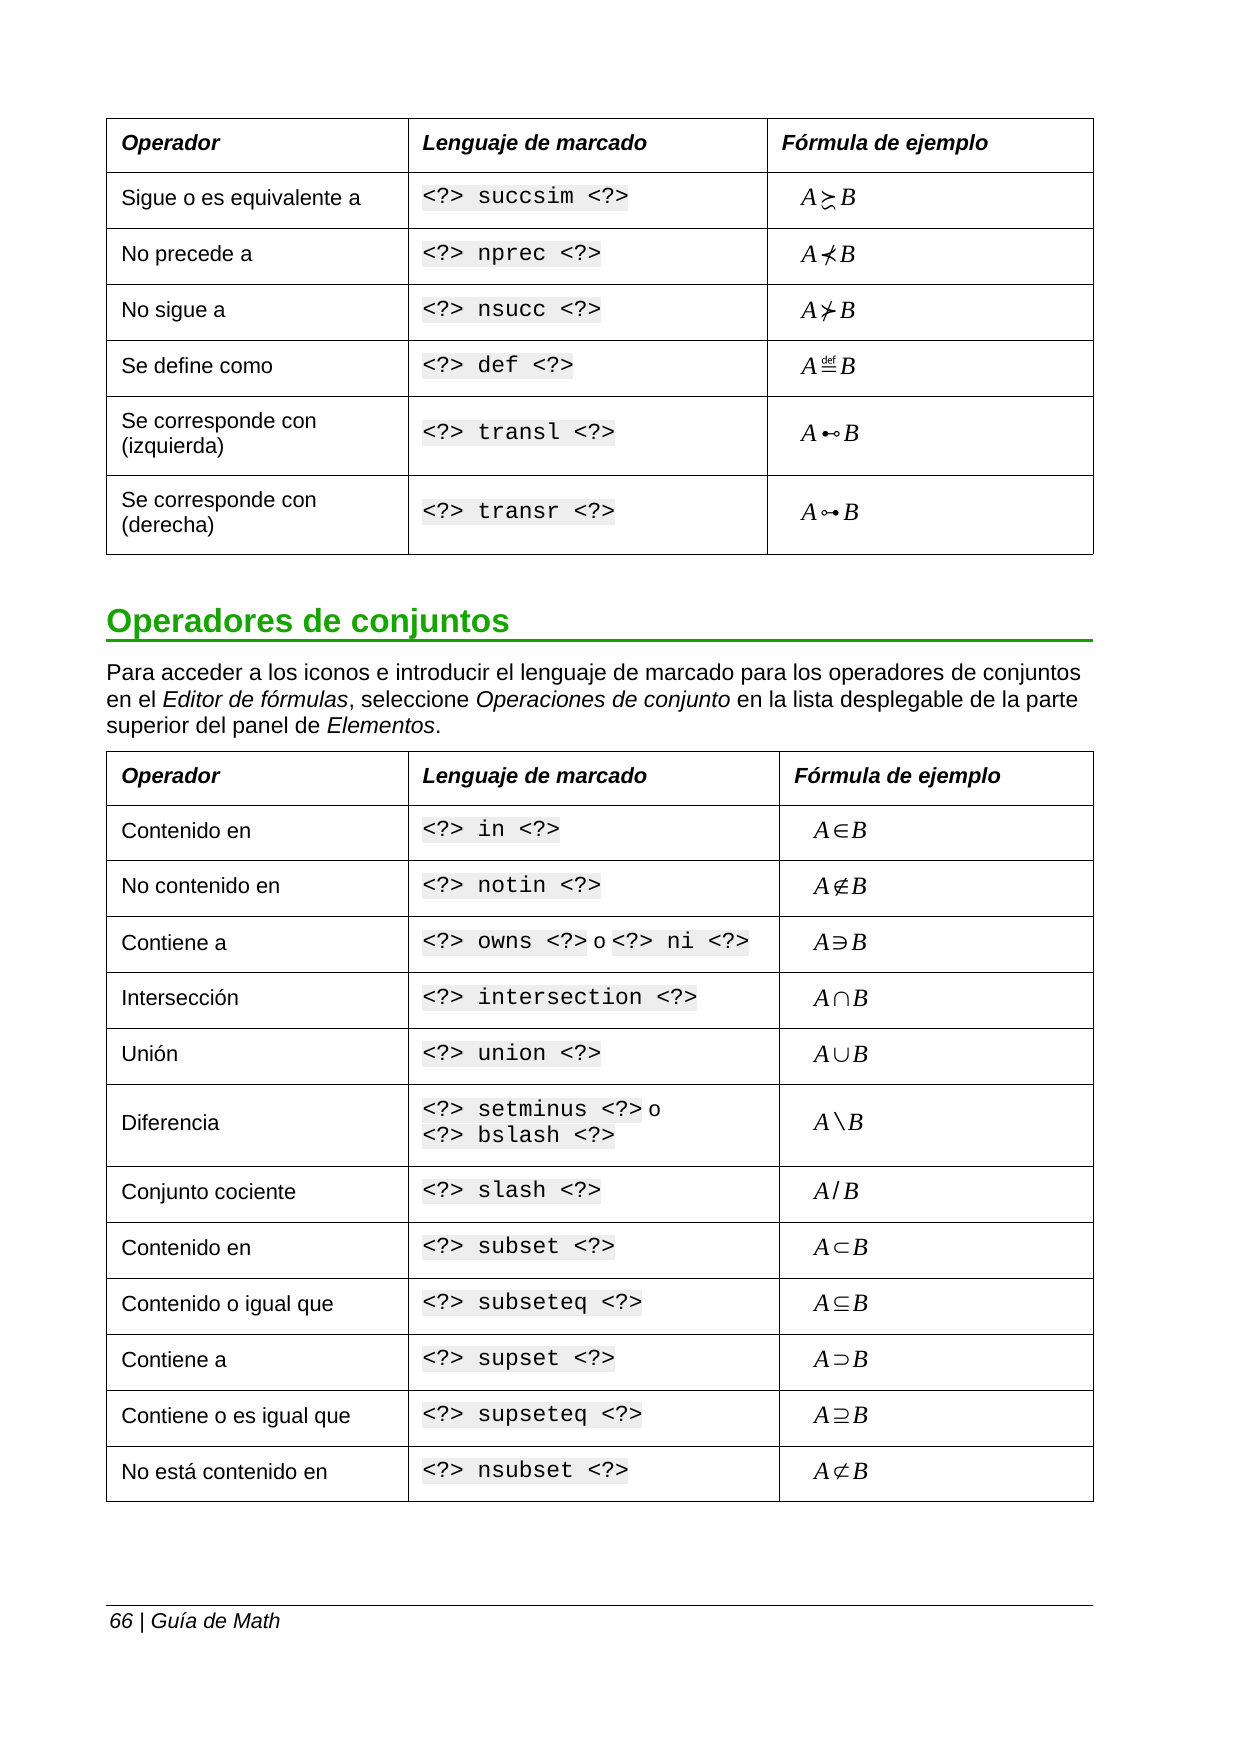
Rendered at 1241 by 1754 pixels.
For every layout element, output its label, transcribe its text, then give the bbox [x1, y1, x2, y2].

table_cell Conjunto cociente [107, 1167, 408, 1222]
table_cell <?> succsim <?> [409, 173, 767, 228]
table_cell <?> intersection <?> [409, 973, 779, 1028]
table_header Fórmula de ejemplo [768, 119, 1093, 172]
table_cell Intersección [107, 973, 408, 1028]
table_cell <?> supset <?> [409, 1335, 779, 1389]
table_cell <?> supseteq <?> [409, 1391, 779, 1446]
table_cell [768, 173, 1093, 228]
table_cell <?> union <?> [409, 1029, 779, 1084]
subtitle Operadores de conjuntos [106, 601, 1093, 639]
table_cell [780, 917, 1093, 972]
table_cell [768, 341, 1093, 396]
table_cell <?> subset <?> [409, 1223, 779, 1278]
table_cell Diferencia [107, 1085, 408, 1166]
table_cell <?> transr <?> [409, 476, 767, 554]
table_cell <?> notin <?> [409, 861, 779, 916]
table_cell No precede a [107, 229, 408, 284]
table_cell [780, 1447, 1093, 1501]
table_cell Contenido en [107, 806, 408, 860]
table_header Lenguaje de marcado [409, 752, 779, 804]
table_cell <?> setminus <?> o <?> bslash <?> [409, 1085, 779, 1166]
table_cell Se define como [107, 341, 408, 396]
table_header Fórmula de ejemplo [780, 752, 1093, 804]
table_cell <?> subseteq <?> [409, 1279, 779, 1334]
table_cell Se corresponde con (izquierda) [107, 397, 408, 475]
table_cell [780, 973, 1093, 1028]
table_cell [780, 861, 1093, 916]
table_cell [780, 1279, 1093, 1334]
table_cell No contenido en [107, 861, 408, 916]
table_cell Contiene a [107, 1335, 408, 1389]
table_cell Unión [107, 1029, 408, 1084]
table_cell [780, 1223, 1093, 1278]
table_header Operador [107, 752, 408, 804]
table_cell No sigue a [107, 285, 408, 340]
table_cell <?> slash <?> [409, 1167, 779, 1222]
table_cell Contenido o igual que [107, 1279, 408, 1334]
table_header Operador [107, 119, 408, 172]
table_cell Contenido en [107, 1223, 408, 1278]
table_cell <?> transl <?> [409, 397, 767, 475]
table_cell [780, 1391, 1093, 1446]
table_cell <?> owns <?> o <?> ni <?> [409, 917, 779, 972]
table_cell [780, 1085, 1093, 1166]
table_cell [768, 476, 1093, 554]
table_cell [768, 285, 1093, 340]
table_cell Contiene o es igual que [107, 1391, 408, 1446]
table_cell <?> nsucc <?> [409, 285, 767, 340]
table_cell <?> nprec <?> [409, 229, 767, 284]
table_cell Se corresponde con (derecha) [107, 476, 408, 554]
table_cell <?> in <?> [409, 806, 779, 860]
table_cell [768, 397, 1093, 475]
table_cell No está contenido en [107, 1447, 408, 1501]
table_cell [768, 229, 1093, 284]
table_cell <?> def <?> [409, 341, 767, 396]
table_cell Contiene a [107, 917, 408, 972]
table_cell [780, 1335, 1093, 1389]
text Para acceder a los iconos e introducir el lenguaje de marcado para los operadores de conjuntos en el Editor de fórmulas, seleccione Operaciones de conjunto en la lista desplegable de la parte superior del panel de Elementos. [106, 659, 1093, 738]
table_cell [780, 1029, 1093, 1084]
table_cell Sigue o es equivalente a [107, 173, 408, 228]
table_cell <?> nsubset <?> [409, 1447, 779, 1501]
table_cell [780, 806, 1093, 860]
table_cell [780, 1167, 1093, 1222]
table_header Lenguaje de marcado [409, 119, 767, 172]
